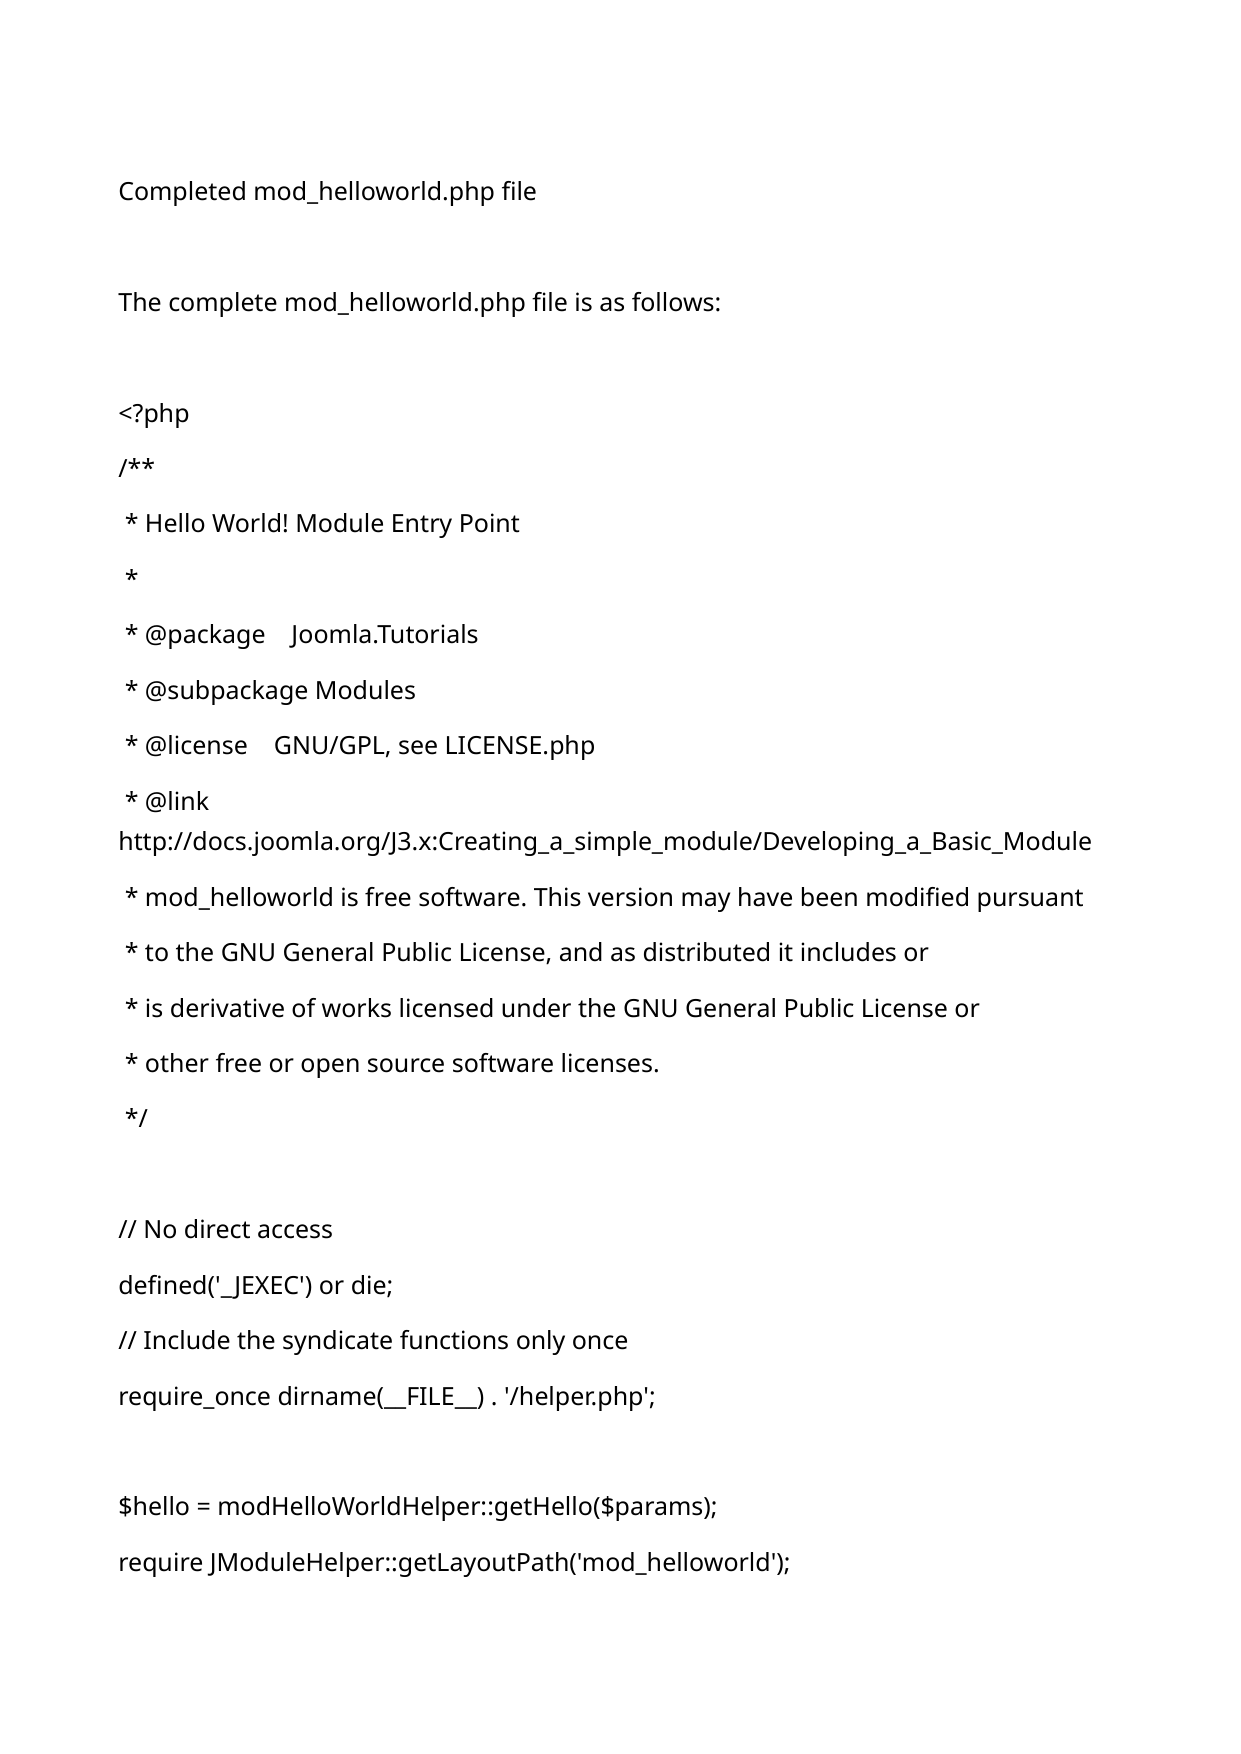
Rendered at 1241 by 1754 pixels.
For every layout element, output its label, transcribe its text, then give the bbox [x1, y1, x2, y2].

text // Include the syndicate functions only once [118, 1323, 1122, 1357]
text require_once dirname(__FILE__) . '/helper.php'; [118, 1378, 1122, 1412]
text * to the GNU General Public License, and as distributed it includes or [118, 935, 1122, 969]
text /** [118, 451, 1122, 485]
text * @package Joomla.Tutorials [118, 617, 1122, 651]
text */ [118, 1101, 1122, 1135]
text defined('_JEXEC') or die; [118, 1267, 1122, 1301]
text * @subpackage Modules [118, 672, 1122, 706]
text * mod_helloworld is free software. This version may have been modified pursuant [118, 879, 1122, 913]
text * is derivative of works licensed under the GNU General Public License or [118, 990, 1122, 1024]
text // No direct access [118, 1212, 1122, 1246]
text <?php [118, 395, 1122, 429]
text $hello = modHelloWorldHelper::getHello($params); [118, 1489, 1122, 1523]
text * [118, 561, 1122, 596]
text * other free or open source software licenses. [118, 1046, 1122, 1080]
text Completed mod_helloworld.php file [118, 173, 1122, 208]
text * @link http://docs.joomla.org/J3.x:Creating_a_simple_module/Developing_a_Basic_Module [118, 783, 1122, 858]
text require JModuleHelper::getLayoutPath('mod_helloworld'); [118, 1544, 1122, 1578]
text The complete mod_helloworld.php file is as follows: [118, 284, 1122, 318]
text * @license GNU/GPL, see LICENSE.php [118, 728, 1122, 762]
text * Hello World! Module Entry Point [118, 506, 1122, 540]
